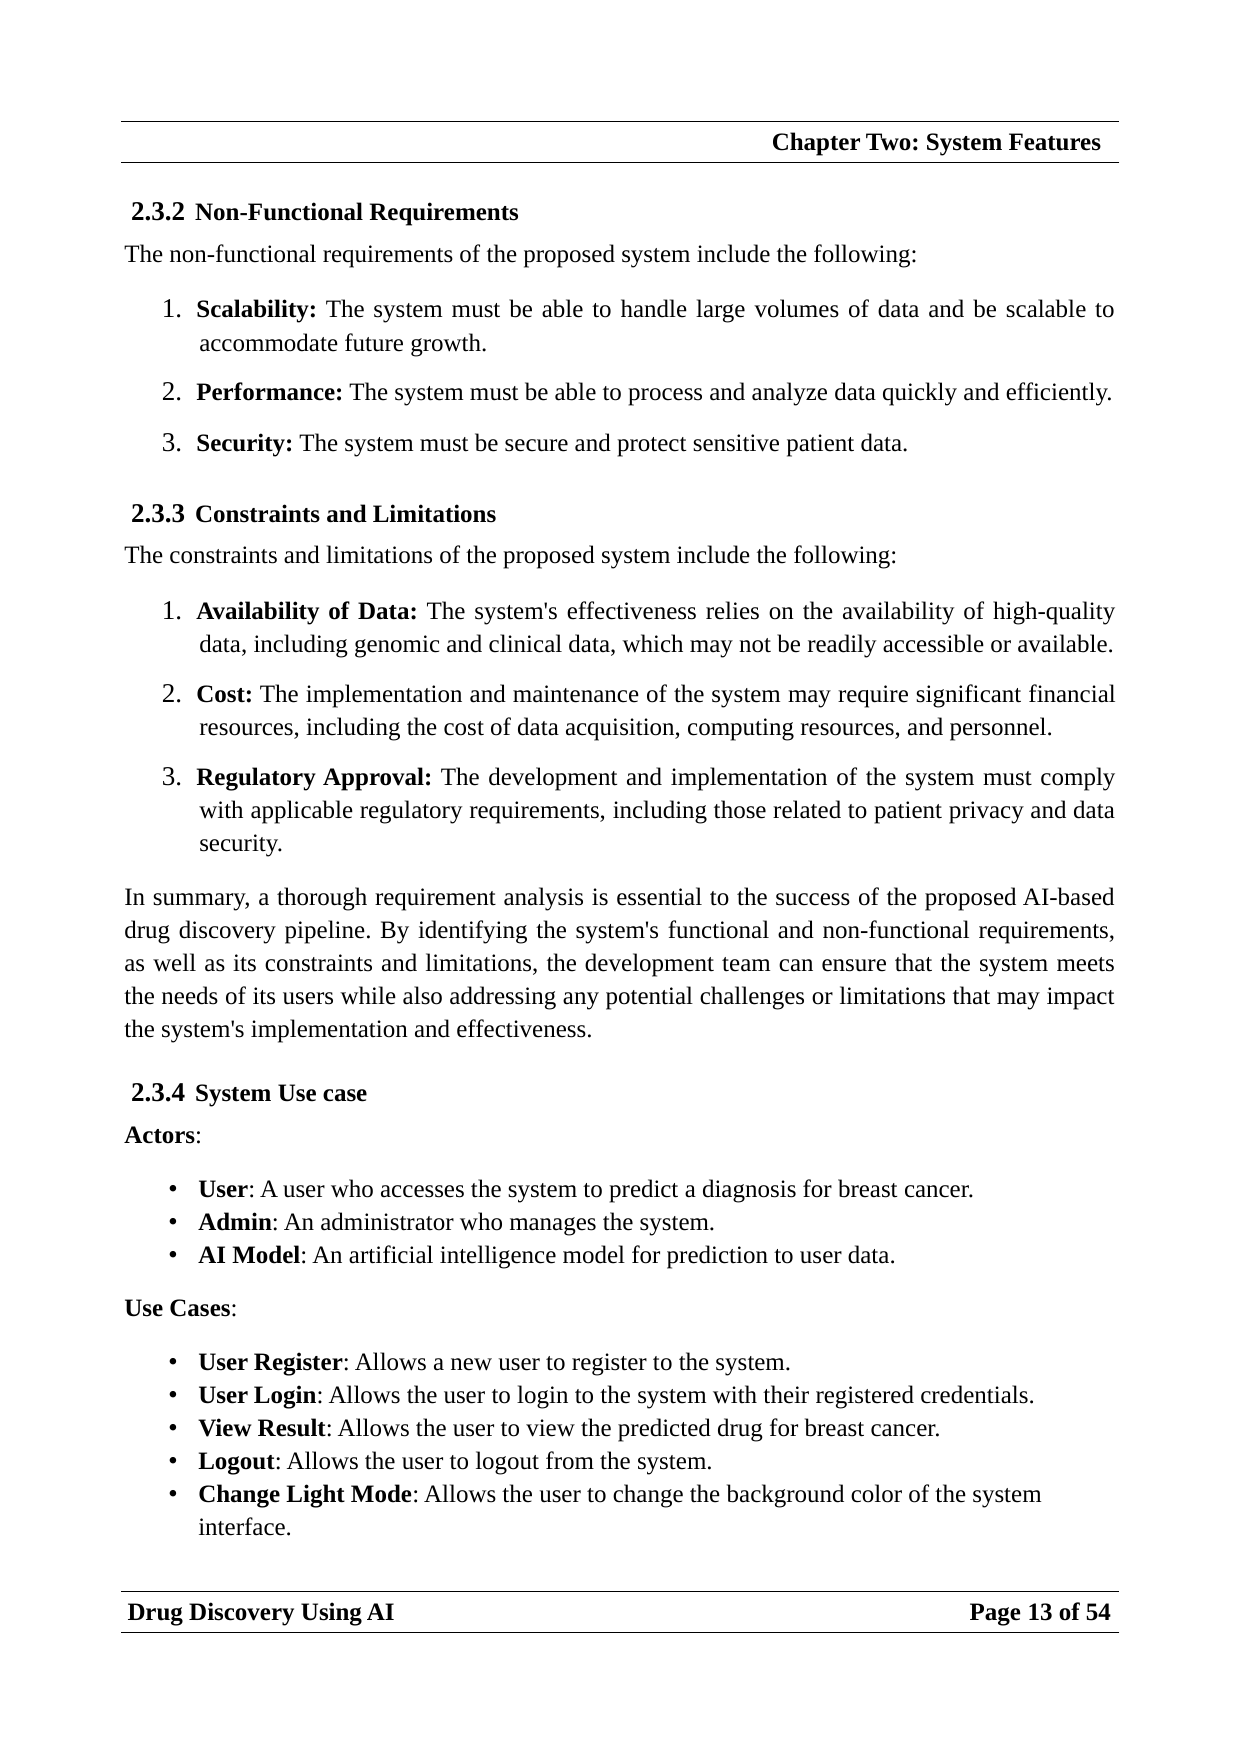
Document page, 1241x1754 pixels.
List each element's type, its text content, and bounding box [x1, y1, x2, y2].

list User Register: Allows a new user to register to the system. [166, 1344, 1119, 1376]
text The non-functional requirements of the proposed system include the following: [121, 236, 1119, 271]
list Logout: Allows the user to logout from the system. [166, 1443, 1119, 1475]
text In summary, a thorough requirement analysis is essential to the success of the proposed AI-based drug discovery pipeline. By identifying the system's functional and non-functional requirements, as well as its constraints and limitations, the development team can ensure that the system meets the needs of its users while also addressing any potential challenges or limitations that may impact the system's implementation and effectiveness. [121, 879, 1119, 1043]
list User: A user who accesses the system to predict a diagnosis for breast cancer. [166, 1171, 1119, 1202]
subtitle System Use case [121, 1073, 1119, 1108]
text Use Cases: [121, 1290, 1119, 1325]
list Performance: The system must be able to process and analyze data quickly and efficiently. [159, 372, 1119, 407]
subtitle Non-Functional Requirements [121, 192, 1119, 226]
list AI Model: An artificial intelligence model for prediction to user data. [166, 1237, 1119, 1272]
list Security: The system must be secure and protect sensitive patient data. [159, 423, 1119, 460]
list Availability of Data: The system's effectiveness relies on the availability of high-quality data, including genomic and clinical data, which may not be readily accessible or available. [159, 591, 1119, 658]
list Change Light Mode: Allows the user to change the background color of the system interface. [166, 1476, 1119, 1541]
list Admin: An administrator who manages the system. [166, 1204, 1119, 1236]
list Regulatory Approval: The development and implementation of the system must comply with applicable regulatory requirements, including those related to patient privacy and data security. [159, 757, 1119, 860]
text Actors: [121, 1117, 1119, 1152]
subtitle Constraints and Limitations [121, 494, 1119, 528]
list Cost: The implementation and maintenance of the system may require significant financial resources, including the cost of data acquisition, computing resources, and personnel. [159, 674, 1119, 741]
list User Login: Allows the user to login to the system with their registered credentials. [166, 1377, 1119, 1409]
text The constraints and limitations of the proposed system include the following: [121, 537, 1119, 572]
list View Result: Allows the user to view the predicted drug for breast cancer. [166, 1410, 1119, 1442]
list Scalability: The system must be able to handle large volumes of data and be scalable to accommodate future growth. [159, 289, 1119, 357]
